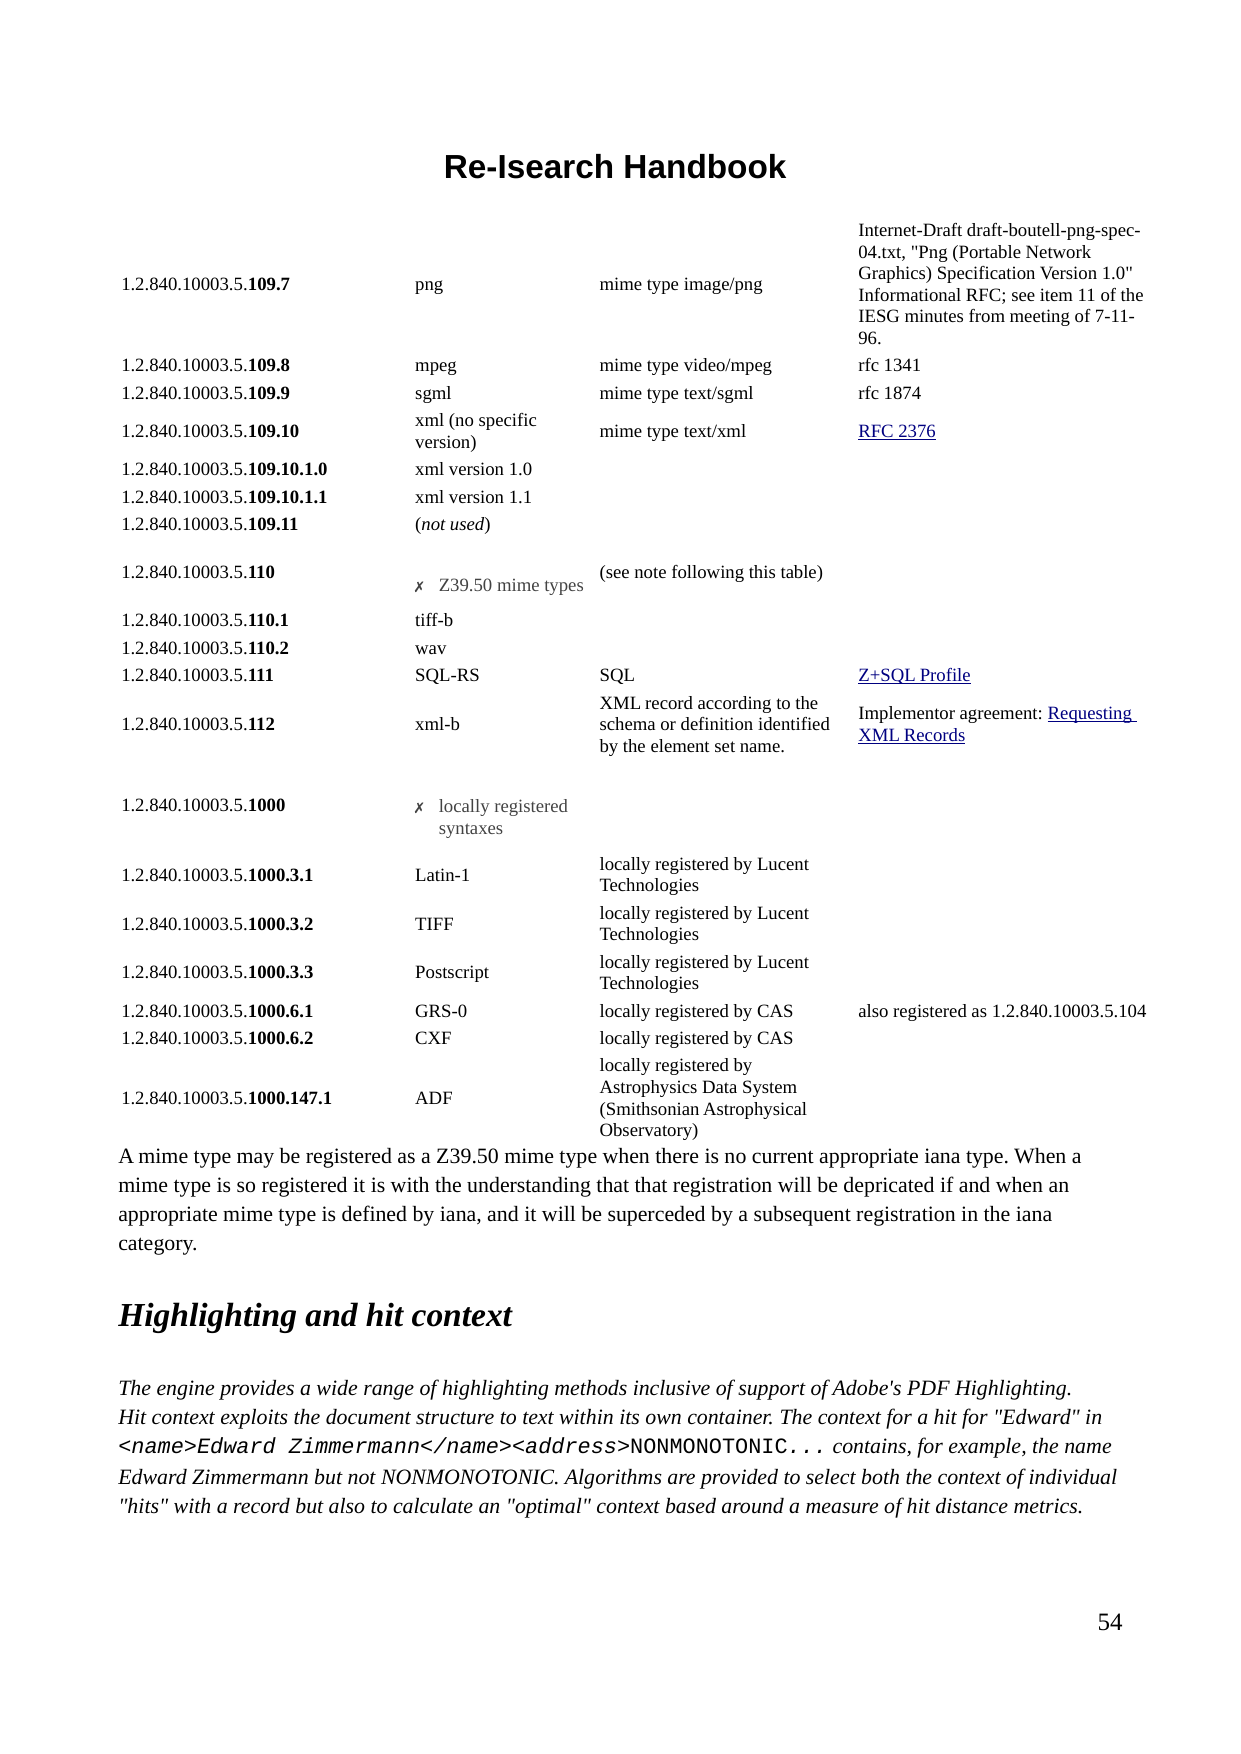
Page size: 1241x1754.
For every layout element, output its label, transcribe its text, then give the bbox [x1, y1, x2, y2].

table_cell 1.2.840.10003.5.1000.6.1 [118, 997, 412, 1024]
table_cell locally registered by Astrophysics Data System (Smithsonian Astrophysical Observatory) [596, 1051, 855, 1143]
table_cell also registered as 1.2.840.10003.5.104 [855, 997, 1157, 1024]
table_cell [855, 899, 1157, 948]
table_cell 1.2.840.10003.5.109.10.1.0 [118, 455, 412, 483]
table_cell 1.2.840.10003.5.110.2 [118, 634, 412, 661]
table_cell [855, 510, 1157, 537]
table_cell 1.2.840.10003.5.1000.147.1 [118, 1051, 412, 1143]
table_cell 1.2.840.10003.5.1000.3.3 [118, 948, 412, 997]
table_cell Implementor agreement: Requesting XML Records [855, 689, 1157, 759]
table_cell Internet-Draft draft-boutell-png-spec-04.txt, "Png (Portable Network Graphics) Specification Version 1.0" Informational RFC; see item 11 of the IESG minutes from meeting of 7-11-96. [855, 216, 1157, 351]
table_cell xml (no specific version) [412, 406, 596, 455]
table_cell ADF [412, 1051, 596, 1143]
table_cell wav [412, 634, 596, 661]
table_cell locally registered by CAS [596, 1024, 855, 1051]
table_cell locally registered syntaxes [412, 759, 596, 850]
table_cell SQL-RS [412, 661, 596, 689]
table_cell [855, 850, 1157, 899]
text A mime type may be registered as a Z39.50 mime type when there is no current appropriate iana type. When a mime type is so registered it is with the understanding that that registration will be depricated if and when an appropriate mime type is defined by iana, and it will be superceded by a subsequent registration in the iana category. [118, 1143, 1122, 1256]
table_cell xml version 1.1 [412, 483, 596, 510]
table_cell mime type text/xml [596, 406, 855, 455]
text The engine provides a wide range of highlighting methods inclusive of support of Adobe's PDF Highlighting. [118, 1346, 1122, 1401]
table_cell 1.2.840.10003.5.1000.3.1 [118, 850, 412, 899]
table_cell [855, 1051, 1157, 1143]
table_cell CXF [412, 1024, 596, 1051]
table_cell [596, 483, 855, 510]
table_cell [596, 759, 855, 850]
table_cell 1.2.840.10003.5.1000.6.2 [118, 1024, 412, 1051]
table_cell rfc 1341 [855, 351, 1157, 379]
table_cell [855, 759, 1157, 850]
table_cell mime type image/png [596, 216, 855, 351]
table_cell 1.2.840.10003.5.110 [118, 538, 412, 606]
table_cell 1.2.840.10003.5.109.10 [118, 406, 412, 455]
table_cell locally registered by Lucent Technologies [596, 899, 855, 948]
table_cell GRS-0 [412, 997, 596, 1024]
table_cell locally registered by Lucent Technologies [596, 948, 855, 997]
text Hit context exploits the document structure to text within its own container. The context for a hit for "Edward" in <name>Edward Zimmermann</name><address>NONMONOTONIC... contains, for example, the name Edward Zimmermann but not NONMONOTONIC. Algorithms are provided to select both the context of individual "hits" with a record but also to calculate an "optimal" context based around a measure of hit distance metrics. [118, 1404, 1122, 1518]
table_cell [855, 606, 1157, 634]
table_cell Postscript [412, 948, 596, 997]
table_cell [855, 634, 1157, 661]
table_cell mime type video/mpeg [596, 351, 855, 379]
table_cell 1.2.840.10003.5.109.10.1.1 [118, 483, 412, 510]
table_cell Z39.50 mime types [412, 538, 596, 606]
table_cell [596, 510, 855, 537]
table_cell Latin-1 [412, 850, 596, 899]
table_cell 1.2.840.10003.5.109.8 [118, 351, 412, 379]
table_cell 1.2.840.10003.5.109.11 [118, 510, 412, 537]
table_cell mpeg [412, 351, 596, 379]
table_cell (not used) [412, 510, 596, 537]
table_cell [596, 634, 855, 661]
table_cell XML record according to the schema or definition identified by the element set name. [596, 689, 855, 759]
table_cell 1.2.840.10003.5.1000.3.2 [118, 899, 412, 948]
table_cell xml-b [412, 689, 596, 759]
table_cell 1.2.840.10003.5.111 [118, 661, 412, 689]
table_cell [855, 948, 1157, 997]
subtitle Highlighting and hit context [118, 1295, 1122, 1334]
table_cell locally registered by Lucent Technologies [596, 850, 855, 899]
table_cell tiff-b [412, 606, 596, 634]
table_cell Z+SQL Profile [855, 661, 1157, 689]
table_cell 1.2.840.10003.5.1000 [118, 759, 412, 850]
table_cell sgml [412, 379, 596, 406]
table_cell [855, 1024, 1157, 1051]
table_cell png [412, 216, 596, 351]
table_cell xml version 1.0 [412, 455, 596, 483]
table_cell locally registered by CAS [596, 997, 855, 1024]
table_cell [596, 455, 855, 483]
table_cell (see note following this table) [596, 538, 855, 606]
table_cell 1.2.840.10003.5.112 [118, 689, 412, 759]
table_cell 1.2.840.10003.5.110.1 [118, 606, 412, 634]
table_cell RFC 2376 [855, 406, 1157, 455]
table_cell [855, 538, 1157, 606]
table_cell SQL [596, 661, 855, 689]
table_cell mime type text/sgml [596, 379, 855, 406]
table_cell 1.2.840.10003.5.109.7 [118, 216, 412, 351]
table_cell [855, 455, 1157, 483]
table_cell [596, 606, 855, 634]
table_cell TIFF [412, 899, 596, 948]
table_cell [855, 483, 1157, 510]
table_cell rfc 1874 [855, 379, 1157, 406]
table_cell 1.2.840.10003.5.109.9 [118, 379, 412, 406]
